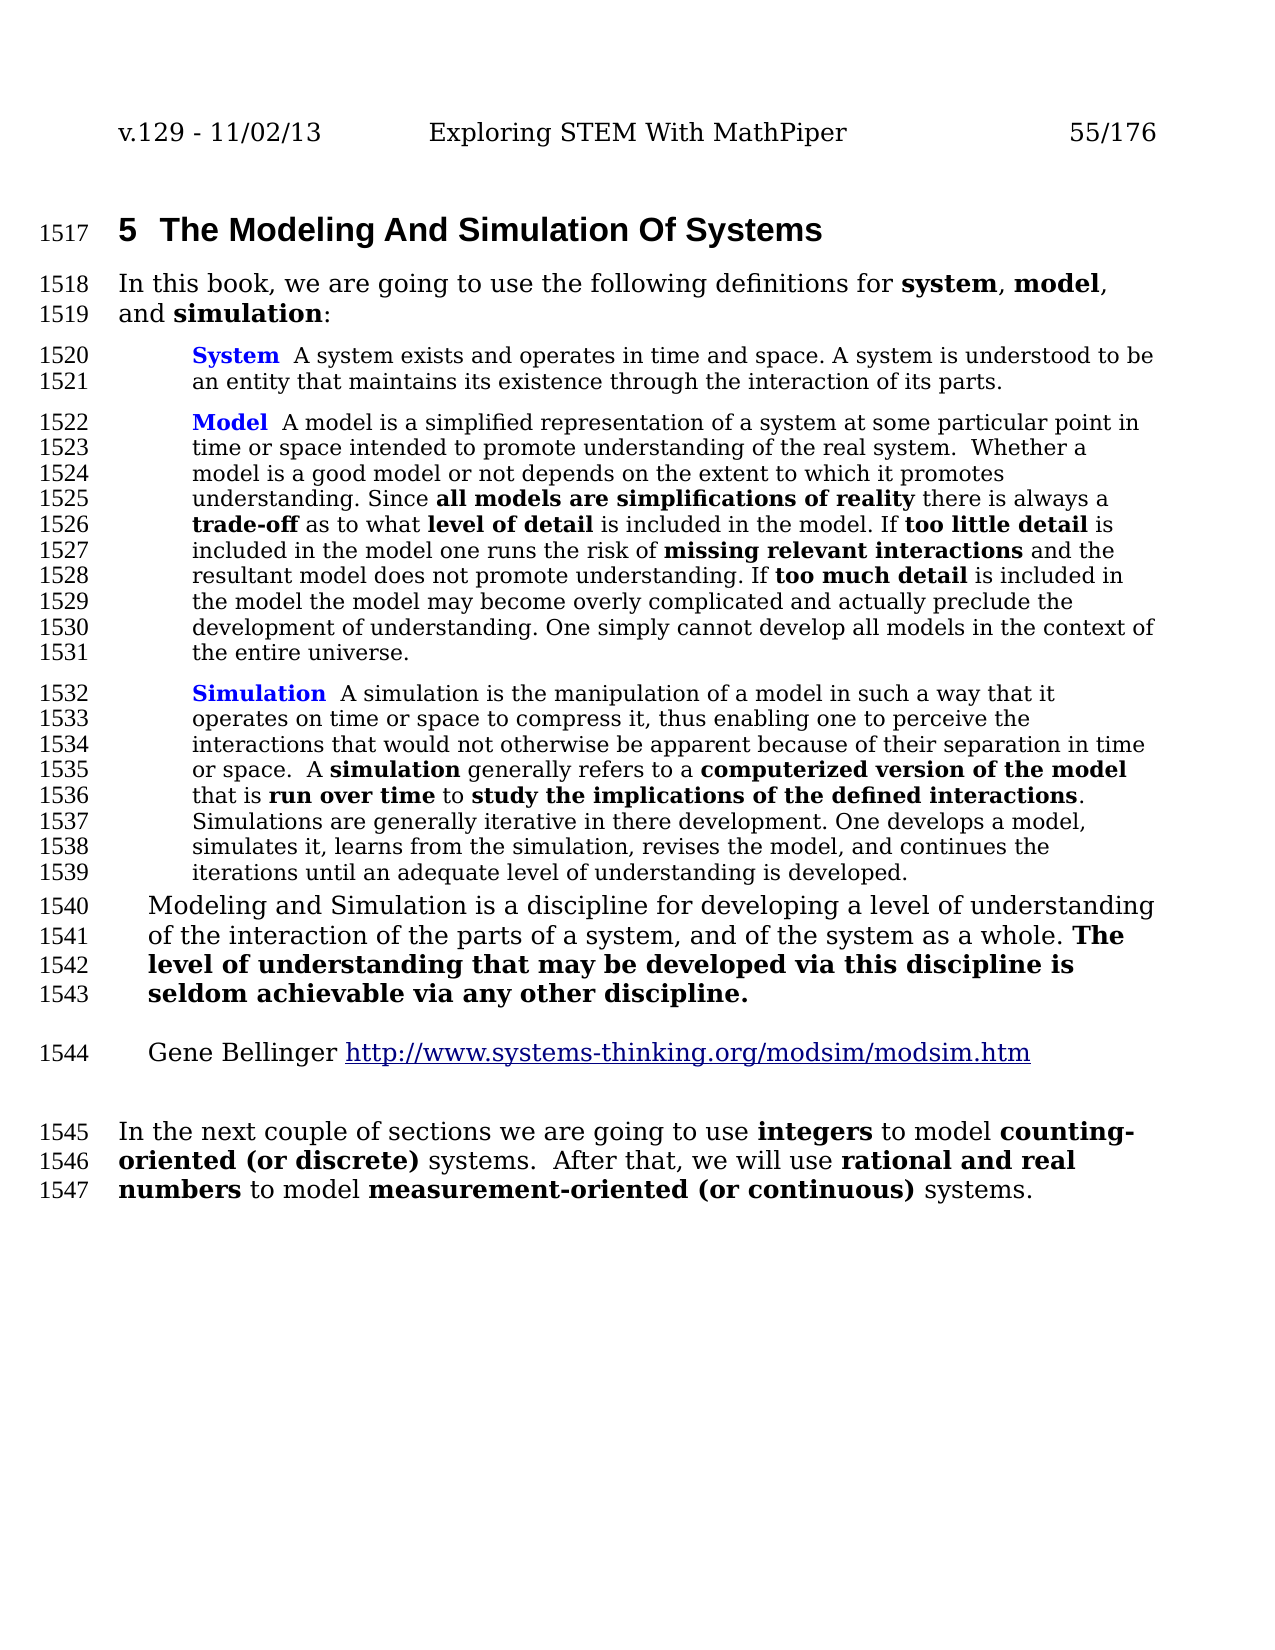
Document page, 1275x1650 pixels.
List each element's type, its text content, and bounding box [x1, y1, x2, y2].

text In the next couple of sections we are going to use integers to model counting-oriented (or discrete) systems. After that, we will use rational and real numbers to model measurement-oriented (or continuous) systems. [118, 1117, 1157, 1205]
text In this book, we are going to use the following definitions for system, model, and simulation: [118, 269, 1157, 328]
list Simulation A simulation is the manipulation of a model in such a way that it operates on time or space to compress it, thus enabling one to perceive the interactions that would not otherwise be apparent because of their separation in time or space. A simulation generally refers to a computerized version of the model that is run over time to study the implications of the defined interactions. Simulations are generally iterative in there development. One develops a model, simulates it, learns from the simulation, revises the model, and continues the iterations until an adequate level of understanding is developed. [162, 681, 1157, 885]
list Model A model is a simplified representation of a system at some particular point in time or space intended to promote understanding of the real system. Whether a model is a good model or not depends on the extent to which it promotes understanding. Since all models are simplifications of reality there is always a trade-off as to what level of detail is included in the model. If too little detail is included in the model one runs the risk of missing relevant interactions and the resultant model does not promote understanding. If too much detail is included in the model the model may become overly complicated and actually preclude the development of understanding. One simply cannot develop all models in the context of the entire universe. [162, 409, 1157, 666]
text Modeling and Simulation is a discipline for developing a level of understanding of the interaction of the parts of a system, and of the system as a whole. The level of understanding that may be developed via this discipline is seldom achievable via any other discipline. [148, 891, 1157, 1038]
subtitle The Modeling And Simulation Of Systems [118, 210, 1157, 248]
list System A system exists and operates in time and space. A system is understood to be an entity that maintains its existence through the interaction of its parts. [162, 343, 1157, 394]
text Gene Bellinger http://www.systems-thinking.org/modsim/modsim.htm [148, 1038, 1157, 1067]
